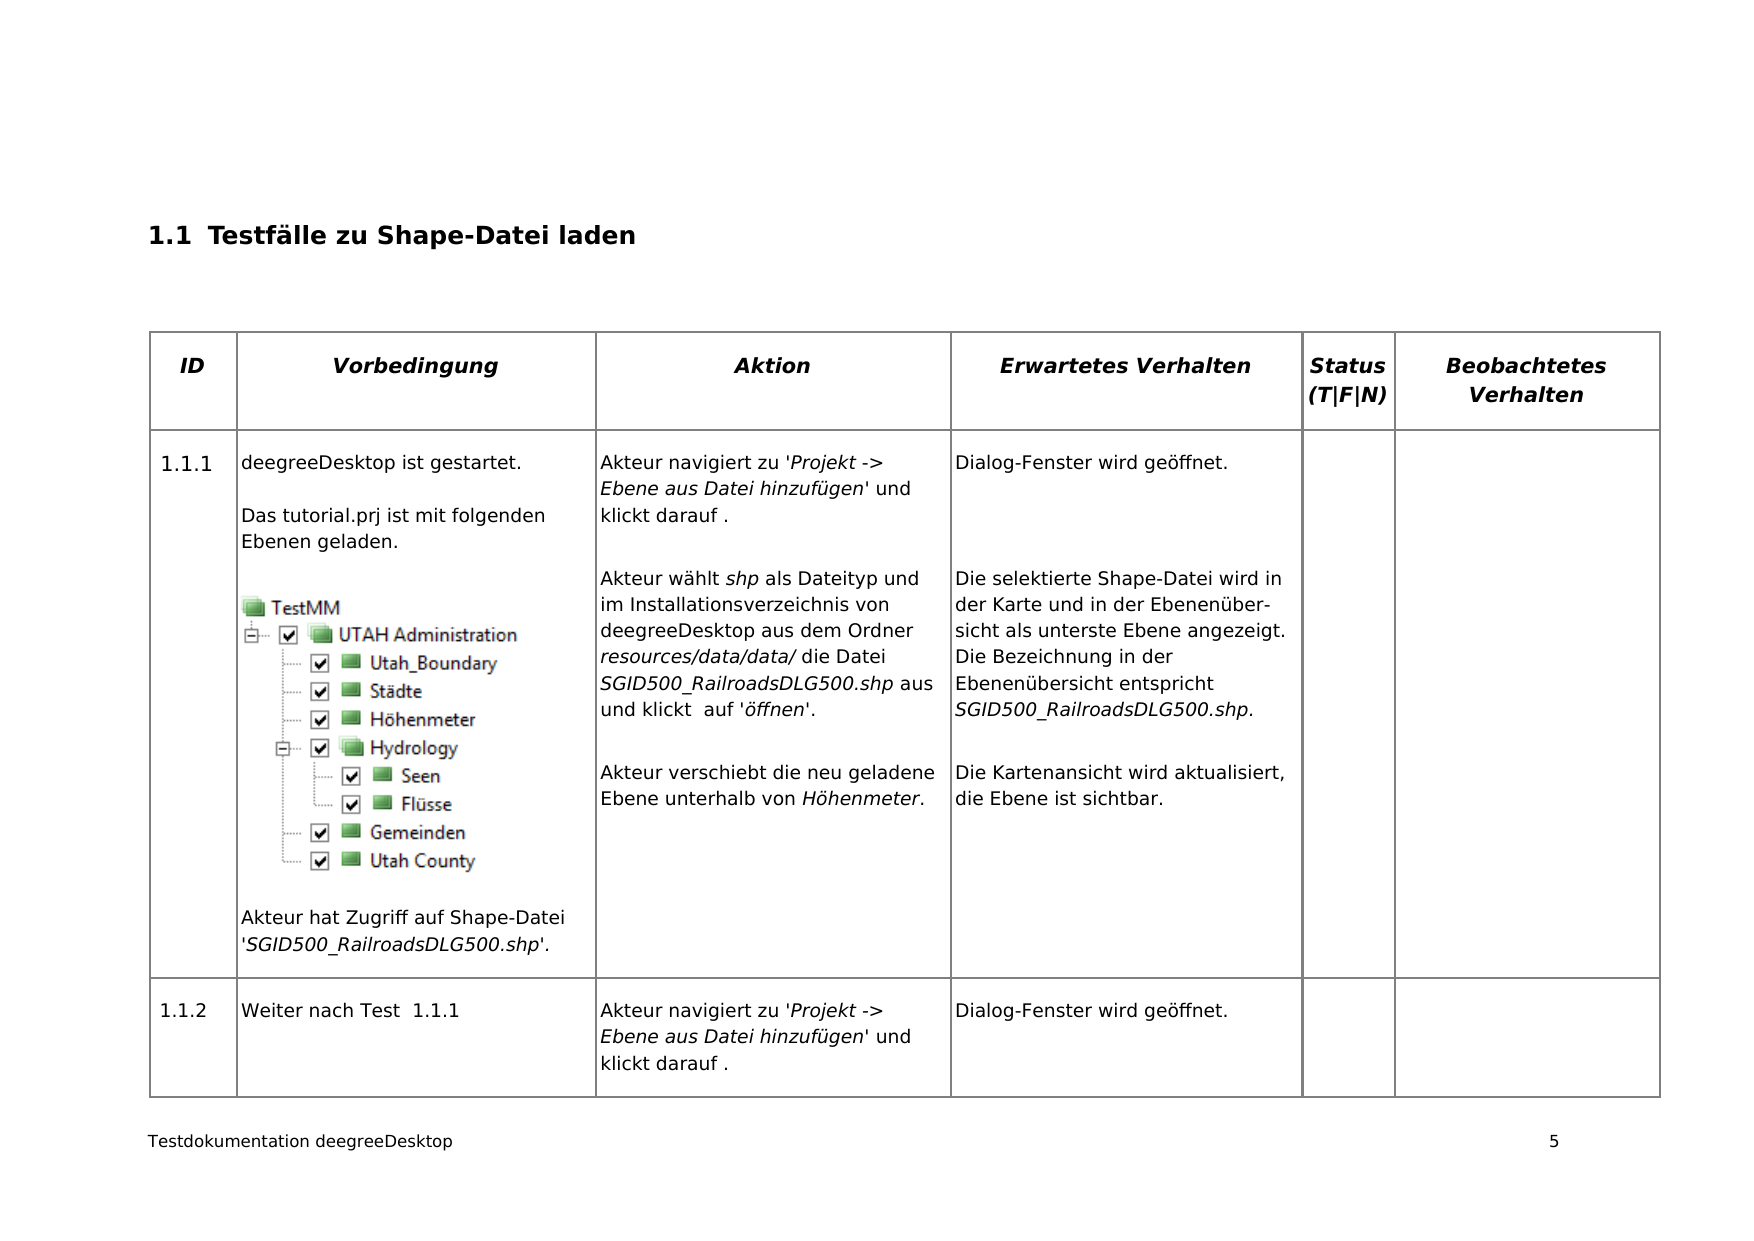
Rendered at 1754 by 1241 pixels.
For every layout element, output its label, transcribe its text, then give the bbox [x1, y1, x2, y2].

table_cell [1396, 431, 1659, 977]
picture [240, 593, 524, 877]
table_header ID [151, 333, 236, 429]
table_cell Dialog-Fenster wird geöffnet. Die selektierte Shape-Datei wird in der Karte und in der Ebenenüber­sicht als unterste Ebene angezeigt. Die Bezeichnung in der Ebenenüber­sicht entspricht SGID500_RailroadsDLG500.shp. Die Kartenansicht wird aktualisiert, die Ebene ist sichtbar. [952, 431, 1301, 977]
table_header Vorbedingung [238, 333, 595, 429]
table_cell [151, 431, 236, 977]
table_cell [1396, 979, 1659, 1096]
table_cell [151, 979, 236, 1096]
table_cell [1304, 979, 1394, 1096]
table_header Aktion [597, 333, 950, 429]
subtitle Testfälle zu Shape-Datei laden [148, 221, 1606, 251]
table_header Beobachtetes Verhalten [1396, 333, 1659, 429]
table_cell Dialog-Fenster wird geöffnet. [952, 979, 1301, 1096]
table_header Erwartetes Verhalten [952, 333, 1301, 429]
table_cell Akteur navigiert zu 'Projekt -> Ebene aus Datei hinzufügen' und klickt darauf . [597, 979, 950, 1096]
table_cell Akteur navigiert zu 'Projekt -> Ebene aus Datei hinzufügen' und klickt darauf . Akteur wählt shp als Dateityp und im Installations­verzeichnis von deegreeDesktop aus dem Ordner resources/data/data/ die Datei SGID500_RailroadsDLG500.shp aus und klickt auf 'öffnen'. Akteur verschiebt die neu geladene Ebene unterhalb von Höhenmeter. [597, 431, 950, 977]
table_cell deegreeDesktop ist gestartet. Das tutorial.prj ist mit folgenden Ebenen geladen. Akteur hat Zugriff auf Shape-Datei 'SGID500_RailroadsDLG500.shp'. [238, 431, 595, 977]
table_cell Weiter nach Test 1.1.1 [238, 979, 595, 1096]
table_cell [1304, 431, 1394, 977]
table_header Status (T|F|N) [1304, 333, 1394, 429]
